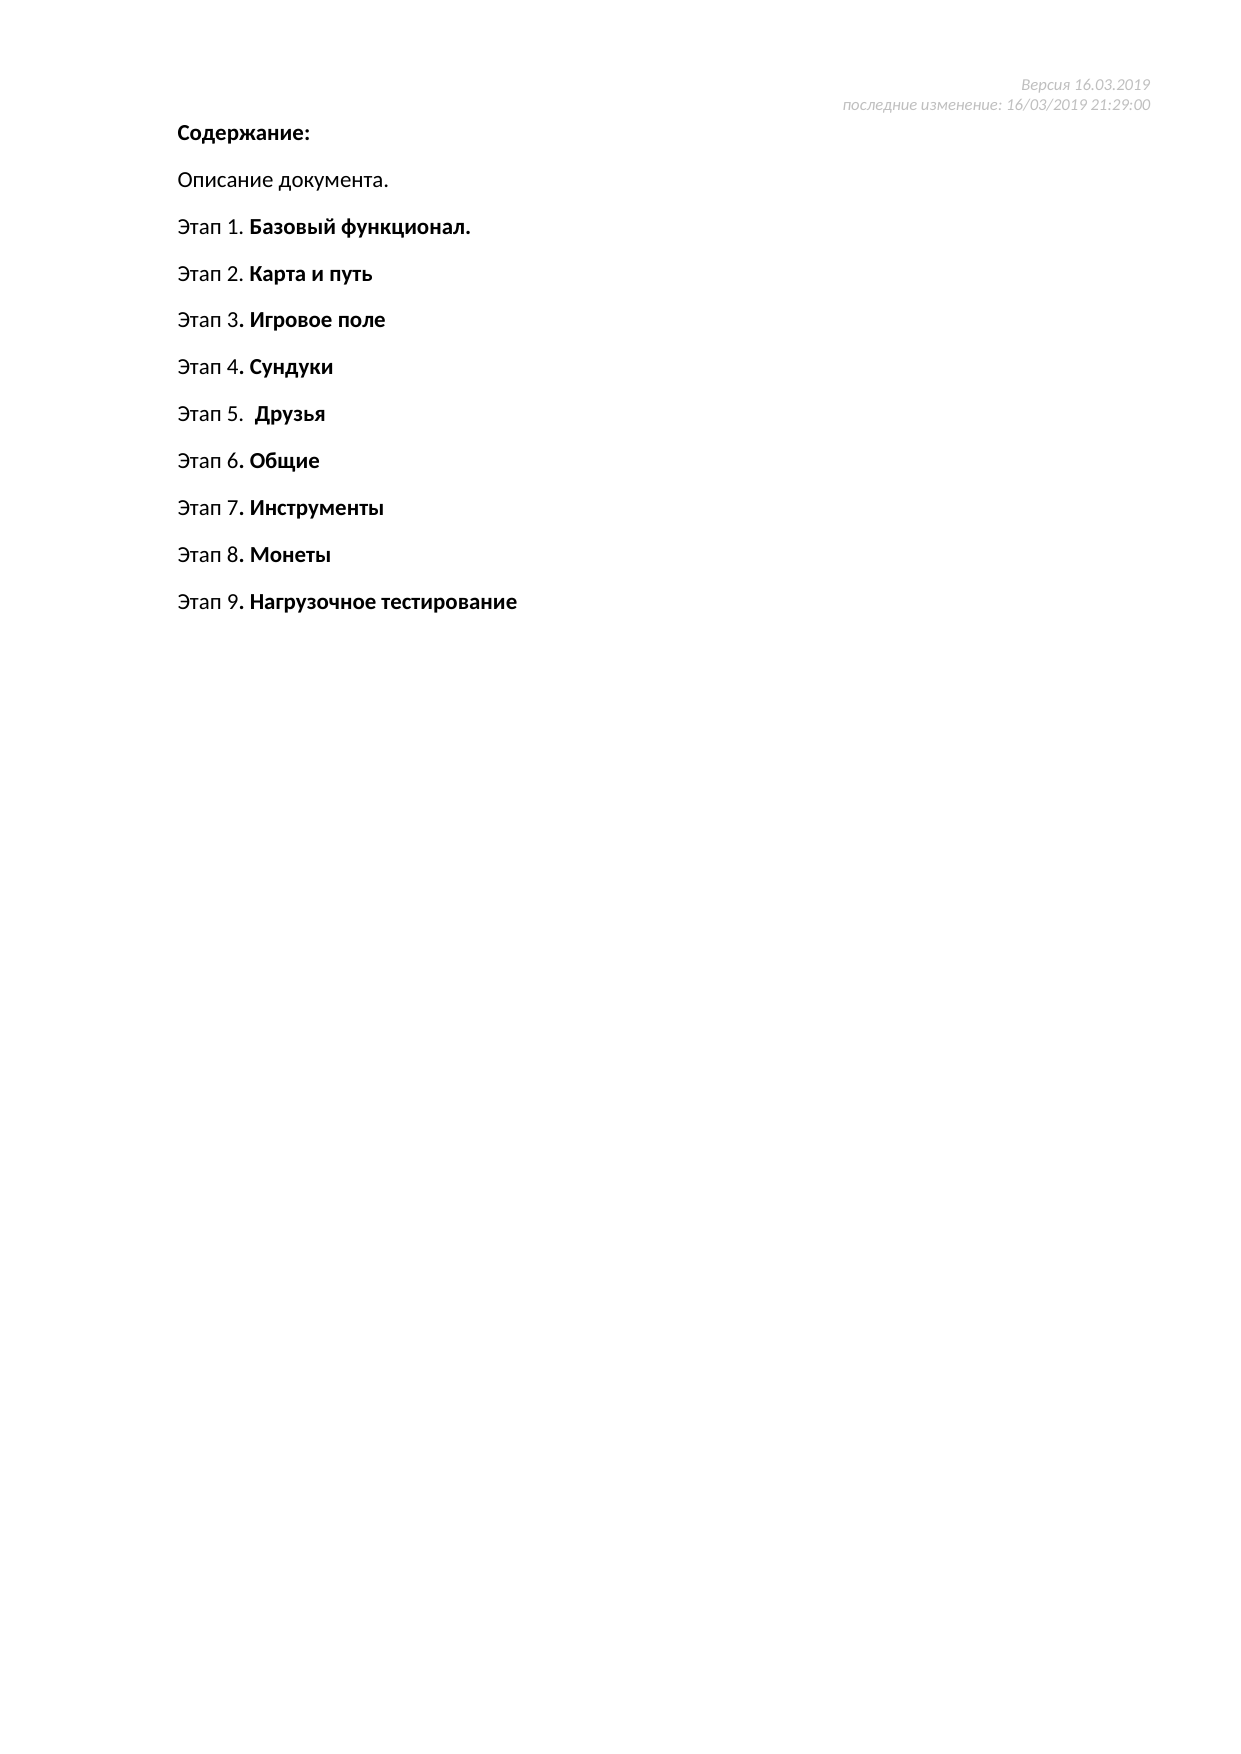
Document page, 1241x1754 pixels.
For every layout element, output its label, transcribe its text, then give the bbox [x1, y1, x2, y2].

text Этап 9. Нагрузочное тестирование [177, 587, 1152, 615]
text Этап 3. Игровое поле [177, 306, 1152, 334]
text Этап 1. Базовый функционал. [177, 212, 1152, 240]
text Описание документа. [177, 165, 1152, 193]
text Этап 8. Монеты [177, 540, 1152, 568]
text Этап 4. Сундуки [177, 352, 1152, 381]
text Этап 7. Инструменты [177, 493, 1152, 521]
text Этап 5. Друзья [177, 399, 1152, 427]
text Этап 6. Общие [177, 446, 1152, 474]
text Содержание: [177, 118, 1152, 146]
text Этап 2. Карта и путь [177, 259, 1152, 287]
